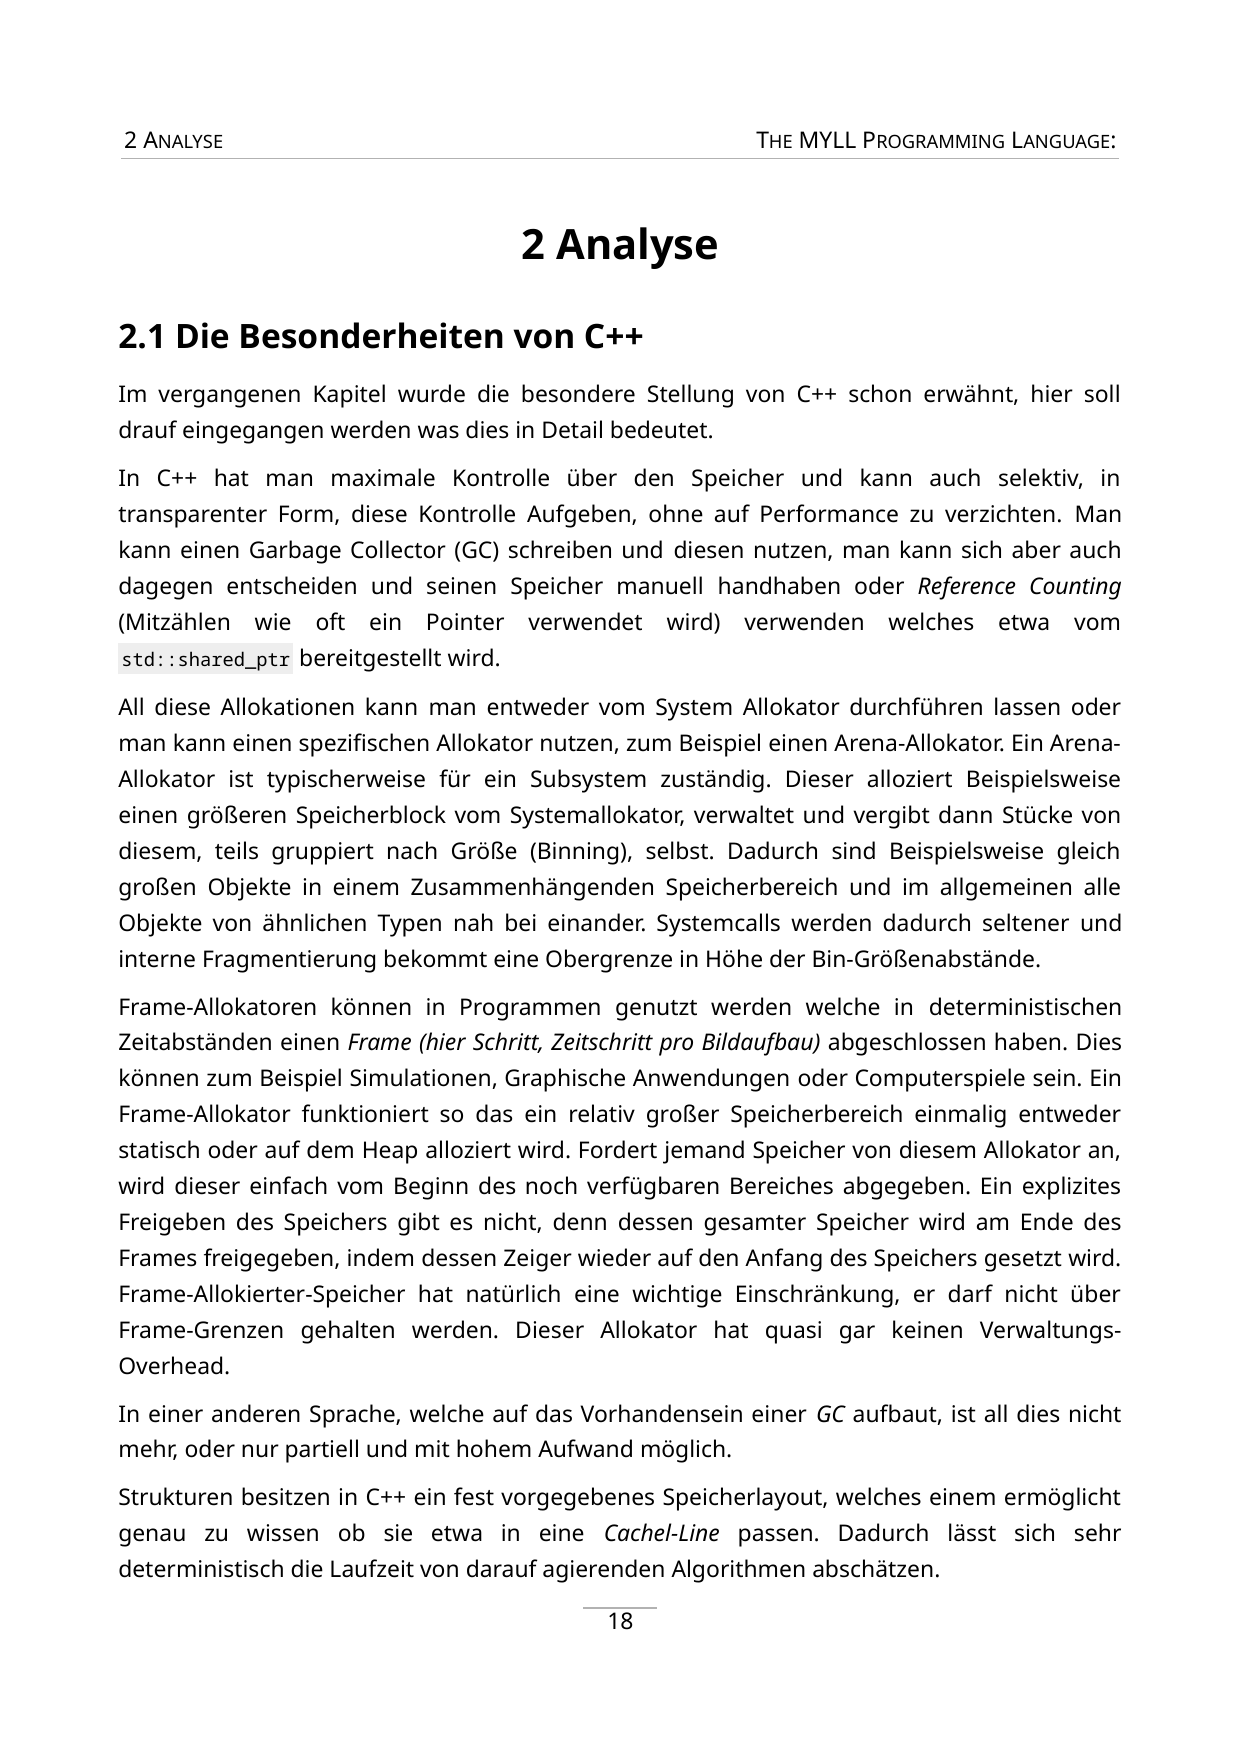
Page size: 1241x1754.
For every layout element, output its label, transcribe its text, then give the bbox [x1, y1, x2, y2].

subtitle Analyse [118, 214, 1122, 271]
text Im vergangenen Kapitel wurde die besondere Stellung von C++ schon erwähnt, hier soll drauf eingegangen werden was dies in Detail bedeutet. [118, 378, 1122, 445]
text In einer anderen Sprache, welche auf das Vorhandensein einer GC aufbaut, ist all dies nicht mehr, oder nur partiell und mit hohem Aufwand möglich. [118, 1397, 1122, 1465]
text Frame-Allokatoren können in Programmen genutzt werden welche in deterministischen Zeitabständen einen Frame (hier Schritt, Zeitschritt pro Bildaufbau) abgeschlossen haben. Dies können zum Beispiel Simulationen, Graphische Anwendungen oder Computerspiele sein. Ein Frame-Allokator funktioniert so das ein relativ großer Speicherbereich einmalig entweder statisch oder auf dem Heap alloziert wird. Fordert jemand Speicher von diesem Allokator an, wird dieser einfach vom Beginn des noch verfügbaren Bereiches abgegeben. Ein explizites Freigeben des Speichers gibt es nicht, denn dessen gesamter Speicher wird am Ende des Frames freigegeben, indem dessen Zeiger wieder auf den Anfang des Speichers gesetzt wird. Frame-Allokierter-Speicher hat natürlich eine wichtige Einschränkung, er darf nicht über Frame-Grenzen gehalten werden. Dieser Allokator hat quasi gar keinen Verwaltungs-Overhead. [118, 990, 1122, 1381]
subtitle Die Besonderheiten von C++ [118, 313, 1122, 359]
text In C++ hat man maximale Kontrolle über den Speicher und kann auch selektiv, in transparenter Form, diese Kontrolle Aufgeben, ohne auf Performance zu verzichten. Man kann einen Garbage Collector (GC) schreiben und diesen nutzen, man kann sich aber auch dagegen entscheiden und seinen Speicher manuell handhaben oder Reference Counting (Mit⁠zählen wie oft ein Pointer verwendet wird) verwenden welches etwa vom std::shared_ptr bereitgestellt wird. [118, 462, 1122, 674]
text All diese Allokationen kann man entweder vom System Allokator durchführen lassen oder man kann einen spezifischen Allokator nutzen, zum Beispiel einen Arena-Allokator. Ein Arena-Allokator ist typischerweise für ein Subsystem zuständig. Dieser alloziert Beispielsweise einen größeren Speicherblock vom Systemallokator, verwaltet und vergibt dann Stücke von diesem, teils gruppiert nach Größe (Binning), selbst. Dadurch sind Beispielsweise gleich großen Objekte in einem Zusammenhängenden Speicherbereich und im allgemeinen alle Objekte von ähnlichen Typen nah bei einander. Systemcalls werden dadurch seltener und interne Fragmentierung bekommt eine Obergrenze in Höhe der Bin-Größenabstände. [118, 691, 1122, 974]
text Strukturen besitzen in C++ ein fest vorgegebenes Speicherlayout, welches einem ermöglicht genau zu wissen ob sie etwa in eine Cachel-Line passen. Dadurch lässt sich sehr deterministisch die Laufzeit von darauf agierenden Algorithmen abschätzen. [118, 1481, 1122, 1584]
